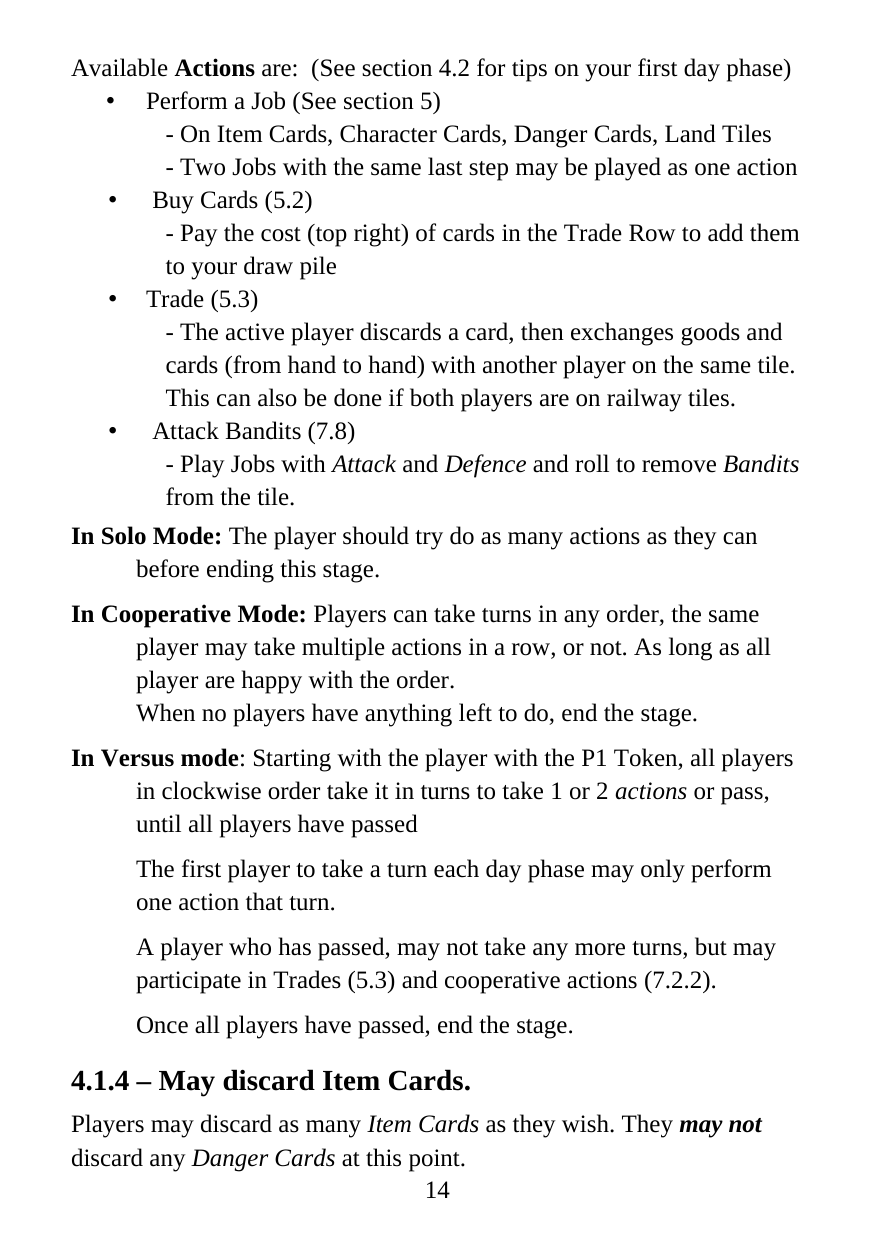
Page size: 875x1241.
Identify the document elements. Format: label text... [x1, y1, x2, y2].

text Players may discard as many Item Cards as they wish. They may not discard any Danger Cards at this point. [71, 1109, 803, 1171]
text In Versus mode: Starting with the player with the P1 Token, all players in clockwise order take it in turns to take 1 or 2 actions or pass, until all players have passed [71, 743, 803, 838]
list - The active player discards a card, then exchanges goods and cards (from hand to hand) with another player on the same tile. This can also be done if both players are on railway tiles. [159, 317, 803, 412]
list Perform a Job (See section 5) - On Item Cards, Character Cards, Danger Cards, Land Tiles - Two Jobs with the same last step may be played as one action [106, 86, 803, 181]
list Trade (5.3) [108, 284, 803, 313]
text In Solo Mode: The player should try do as many actions as they can before ending this stage. [71, 521, 803, 583]
text A player who has passed, may not take any more turns, but may participate in Trades (5.3) and cooperative actions (7.2.2). [59, 932, 803, 994]
list Attack Bandits (7.8) [108, 416, 803, 445]
list - Pay the cost (top right) of cards in the Trade Row to add them to your draw pile [130, 218, 803, 280]
text Once all players have passed, end the stage. [59, 1010, 803, 1039]
text In Cooperative Mode: Players can take turns in any order, the same player may take multiple actions in a row, or not. As long as all player are happy with the order. When no players have anything left to do, end the stage. [71, 599, 803, 727]
list Buy Cards (5.2) [108, 185, 803, 214]
subtitle 4.1.4 – May discard Item Cards. [71, 1063, 803, 1097]
text Available Actions are: (See section 4.2 for tips on your first day phase) [71, 53, 803, 82]
text The first player to take a turn each day phase may only perform one action that turn. [59, 854, 803, 916]
list - Play Jobs with Attack and Defence and roll to remove Bandits from the tile. [130, 449, 803, 511]
